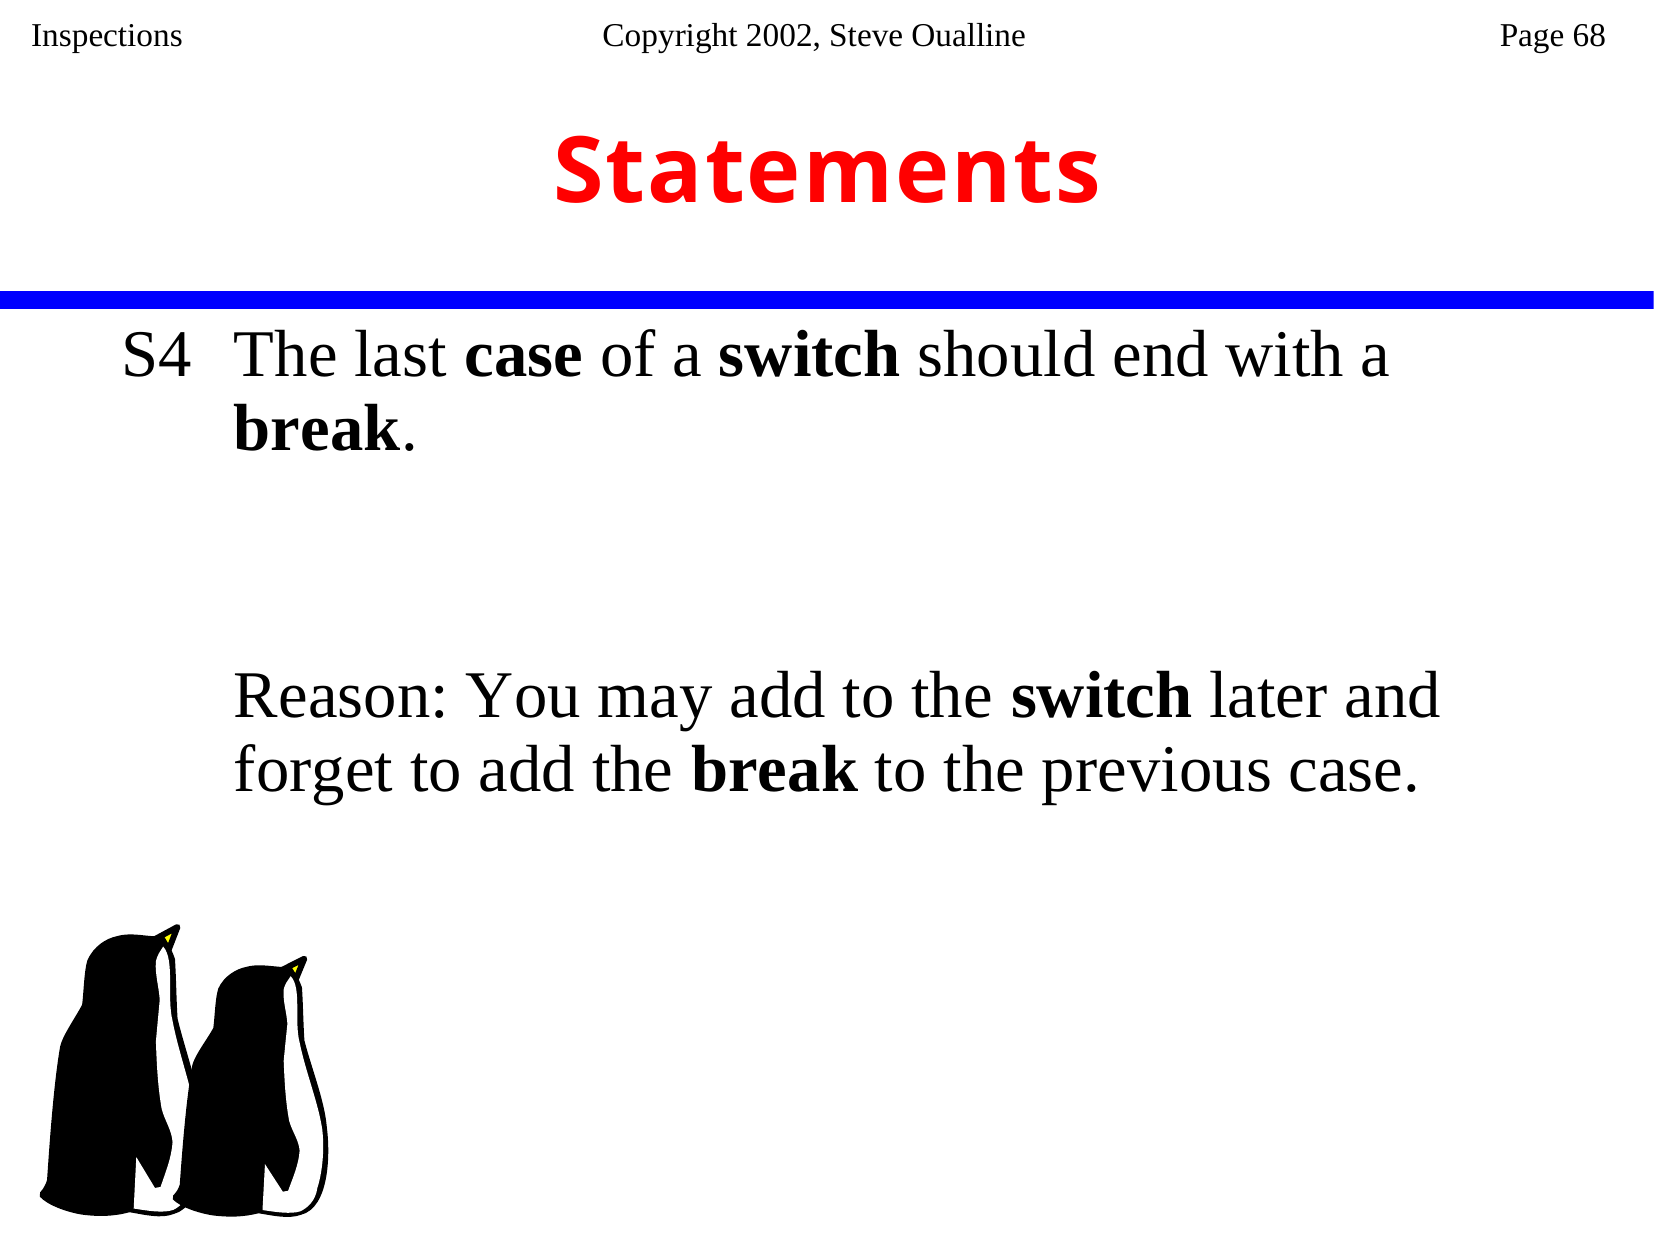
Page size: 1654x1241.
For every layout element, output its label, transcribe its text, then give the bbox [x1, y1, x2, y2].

list S4 The last case of a switch should end with a break. Reason: You may add to the switch later and forget to add the break to the previous case. [121, 227, 1534, 1226]
title Statements [121, 66, 1534, 227]
